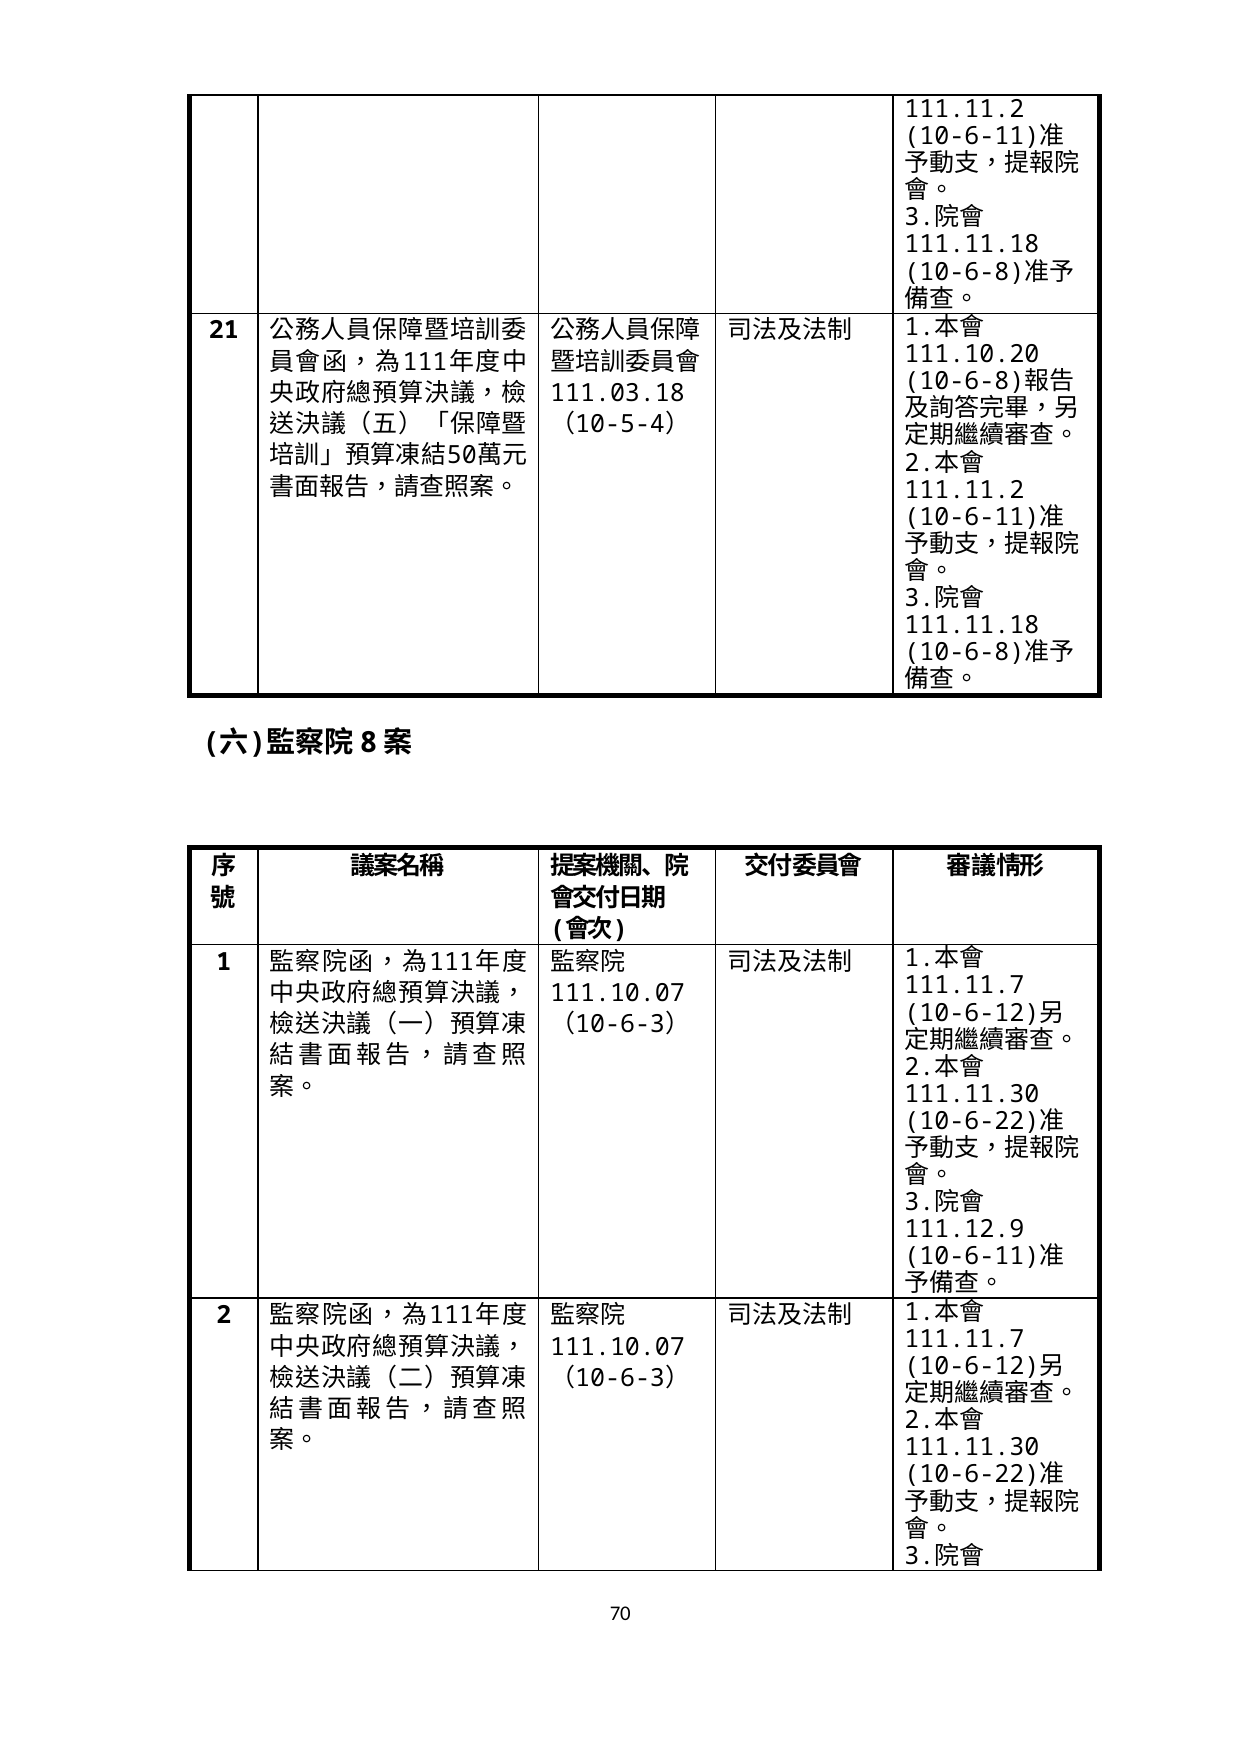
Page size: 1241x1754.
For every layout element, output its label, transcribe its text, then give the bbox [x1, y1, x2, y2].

table_cell 1.本會111.10.20 (10-6-8)報告及詢答完畢，另定期繼續審查。 2.本會111.11.2 (10-6-11)准予動支，提報院會。 3.院會111.11.18 (10-6-8)准予備查。 [894, 314, 1097, 693]
table_header 交付委員會 [716, 850, 892, 943]
table_cell [259, 96, 538, 312]
table_cell 1 [192, 945, 257, 1297]
table_header 議案名稱 [259, 850, 538, 943]
table_cell 監察院 111.10.07 （10-6-3） [539, 945, 715, 1297]
table_header 提案機關、院會交付日期(會次) [539, 850, 715, 943]
table_cell 2 [192, 1299, 257, 1569]
table_cell 監察院函，為111年度中央政府總預算決議，檢送決議（一）預算凍結書面報告，請查照案。 [259, 945, 538, 1297]
table_cell [716, 96, 892, 312]
table_cell 司法及法制 [716, 945, 892, 1297]
table_cell 公務人員保障暨培訓委員會函，為111年度中央政府總預算決議，檢送決議（五）「保障暨培訓」預算凍結50萬元書面報告，請查照案。 [259, 314, 538, 693]
table_cell 1.本會111.11.7 (10-6-12)另定期繼續審查。 2.本會111.11.30 (10-6-22)准予動支，提報院會。 3.院會 [894, 1299, 1097, 1569]
table_header 審議情形 [894, 850, 1097, 943]
table_cell 監察院函，為111年度中央政府總預算決議，檢送決議（二）預算凍結書面報告，請查照案。 [259, 1299, 538, 1569]
table_cell 司法及法制 [716, 314, 892, 693]
subtitle (六)監察院8案 [187, 698, 1053, 760]
table_cell 公務人員保障暨培訓委員會 111.03.18 （10-5-4） [539, 314, 715, 693]
table_header 序號 [192, 850, 257, 943]
table_cell 司法及法制 [716, 1299, 892, 1569]
table_cell 21 [192, 314, 257, 693]
table_cell [192, 96, 257, 312]
table_cell [539, 96, 715, 312]
table_cell 111.11.2 (10-6-11)准予動支，提報院會。 3.院會111.11.18 (10-6-8)准予備查。 [894, 96, 1097, 312]
table_cell 監察院 111.10.07 （10-6-3） [539, 1299, 715, 1569]
table_cell 1.本會111.11.7 (10-6-12)另定期繼續審查。 2.本會111.11.30 (10-6-22)准予動支，提報院會。 3.院會111.12.9 (10-6-11)准予備查。 [894, 945, 1097, 1297]
